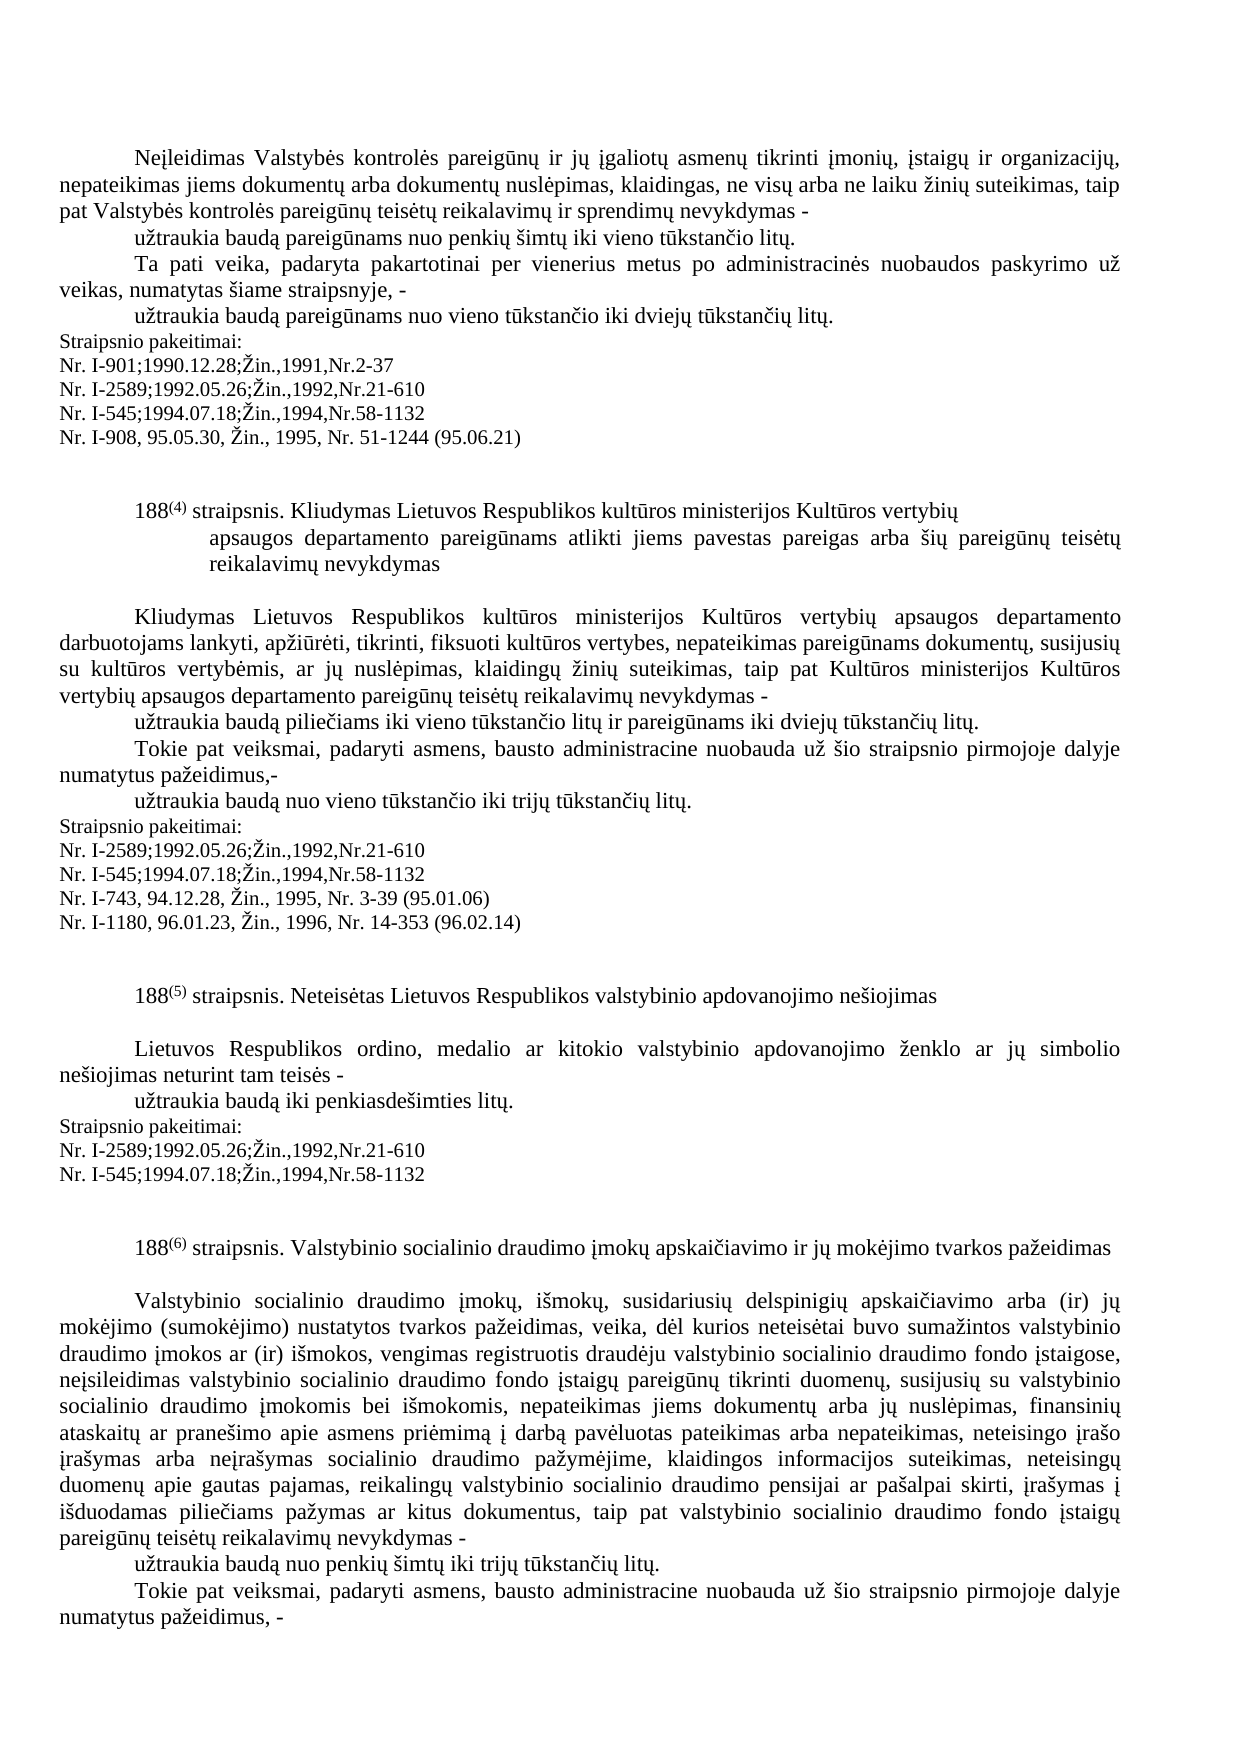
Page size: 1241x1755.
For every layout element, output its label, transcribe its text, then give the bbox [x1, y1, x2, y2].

text užtraukia baudą piliečiams iki vieno tūkstančio litų ir pareigūnams iki dviejų tūkstančių litų. [59, 708, 1122, 734]
text 188(6) straipsnis. Valstybinio socialinio draudimo įmokų apskaičiavimo ir jų mokėjimo tvarkos pažeidimas [134, 1234, 1122, 1261]
text apsaugos departamento pareigūnams atlikti jiems pavestas pareigas arba šių pareigūnų teisėtų reikalavimų nevykdymas [209, 524, 1122, 576]
text užtraukia baudą pareigūnams nuo penkių šimtų iki vieno tūkstančio litų. [59, 223, 1122, 250]
text Nr. I-901;1990.12.28;Žin.,1991,Nr.2-37 [59, 353, 1122, 377]
text Straipsnio pakeitimai: [59, 329, 1122, 353]
text Nr. I-908, 95.05.30, Žin., 1995, Nr. 51-1244 (95.06.21) [59, 425, 1122, 449]
text Nr. I-545;1994.07.18;Žin.,1994,Nr.58-1132 [59, 1162, 1122, 1186]
text Nr. I-2589;1992.05.26;Žin.,1992,Nr.21-610 [59, 838, 1122, 862]
text Nr. I-545;1994.07.18;Žin.,1994,Nr.58-1132 [59, 862, 1122, 886]
text Nr. I-2589;1992.05.26;Žin.,1992,Nr.21-610 [59, 377, 1122, 401]
text Ta pati veika, padaryta pakartotinai per vienerius metus po administracinės nuobaudos paskyrimo už veikas, numatytas šiame straipsnyje, - [59, 250, 1122, 303]
text užtraukia baudą iki penkiasdešimties litų. [59, 1087, 1122, 1114]
text užtraukia baudą pareigūnams nuo vieno tūkstančio iki dviejų tūkstančių litų. [59, 303, 1122, 329]
text Tokie pat veiksmai, padaryti asmens, bausto administracine nuobauda už šio straipsnio pirmojoje dalyje numatytus pažeidimus,- [59, 734, 1122, 787]
text užtraukia baudą nuo penkių šimtų iki trijų tūkstančių litų. [59, 1550, 1122, 1577]
text Valstybinio socialinio draudimo įmokų, išmokų, susidariusių delspinigių apskaičiavimo arba (ir) jų mokėjimo (sumokėjimo) nustatytos tvarkos pažeidimas, veika, dėl kurios neteisėtai buvo sumažintos valstybinio draudimo įmokos ar (ir) išmokos, vengimas registruotis draudėju valstybinio socialinio draudimo fondo įstaigose, neįsileidimas valstybinio socialinio draudimo fondo įstaigų pareigūnų tikrinti duomenų, susijusių su valstybinio socialinio draudimo įmokomis bei išmokomis, nepateikimas jiems dokumentų arba jų nuslėpimas, finansinių ataskaitų ar pranešimo apie asmens priėmimą į darbą pavėluotas pateikimas arba nepateikimas, neteisingo įrašo įrašymas arba neįrašymas socialinio draudimo pažymėjime, klaidingos informacijos suteikimas, neteisingų duomenų apie gautas pajamas, reikalingų valstybinio socialinio draudimo pensijai ar pašalpai skirti, įrašymas į išduodamas piliečiams pažymas ar kitus dokumentus, taip pat valstybinio socialinio draudimo fondo įstaigų pareigūnų teisėtų reikalavimų nevykdymas - [59, 1287, 1122, 1550]
text Nr. I-545;1994.07.18;Žin.,1994,Nr.58-1132 [59, 401, 1122, 425]
text Tokie pat veiksmai, padaryti asmens, bausto administracine nuobauda už šio straipsnio pirmojoje dalyje numatytus pažeidimus, - [59, 1577, 1122, 1629]
text Straipsnio pakeitimai: [59, 814, 1122, 838]
text Nr. I-2589;1992.05.26;Žin.,1992,Nr.21-610 [59, 1138, 1122, 1162]
text Nr. I-743, 94.12.28, Žin., 1995, Nr. 3-39 (95.01.06) [59, 886, 1122, 910]
text Neįleidimas Valstybės kontrolės pareigūnų ir jų įgaliotų asmenų tikrinti įmonių, įstaigų ir organizacijų, nepateikimas jiems dokumentų arba dokumentų nuslėpimas, klaidingas, ne visų arba ne laiku žinių suteikimas, taip pat Valstybės kontrolės pareigūnų teisėtų reikalavimų ir sprendimų nevykdymas - [59, 144, 1122, 223]
text Lietuvos Respublikos ordino, medalio ar kitokio valstybinio apdovanojimo ženklo ar jų simbolio nešiojimas neturint tam teisės - [59, 1035, 1122, 1087]
text 188(4) straipsnis. Kliudymas Lietuvos Respublikos kultūros ministerijos Kultūros vertybių [59, 497, 1122, 524]
text Kliudymas Lietuvos Respublikos kultūros ministerijos Kultūros vertybių apsaugos departamento darbuotojams lankyti, apžiūrėti, tikrinti, fiksuoti kultūros vertybes, nepateikimas pareigūnams dokumentų, susijusių su kultūros vertybėmis, ar jų nuslėpimas, klaidingų žinių suteikimas, taip pat Kultūros ministerijos Kultūros vertybių apsaugos departamento pareigūnų teisėtų reikalavimų nevykdymas - [59, 603, 1122, 708]
text Straipsnio pakeitimai: [59, 1114, 1122, 1138]
text užtraukia baudą nuo vieno tūkstančio iki trijų tūkstančių litų. [59, 787, 1122, 814]
text 188(5) straipsnis. Neteisėtas Lietuvos Respublikos valstybinio apdovanojimo nešiojimas [59, 982, 1122, 1008]
text Nr. I-1180, 96.01.23, Žin., 1996, Nr. 14-353 (96.02.14) [59, 910, 1122, 934]
